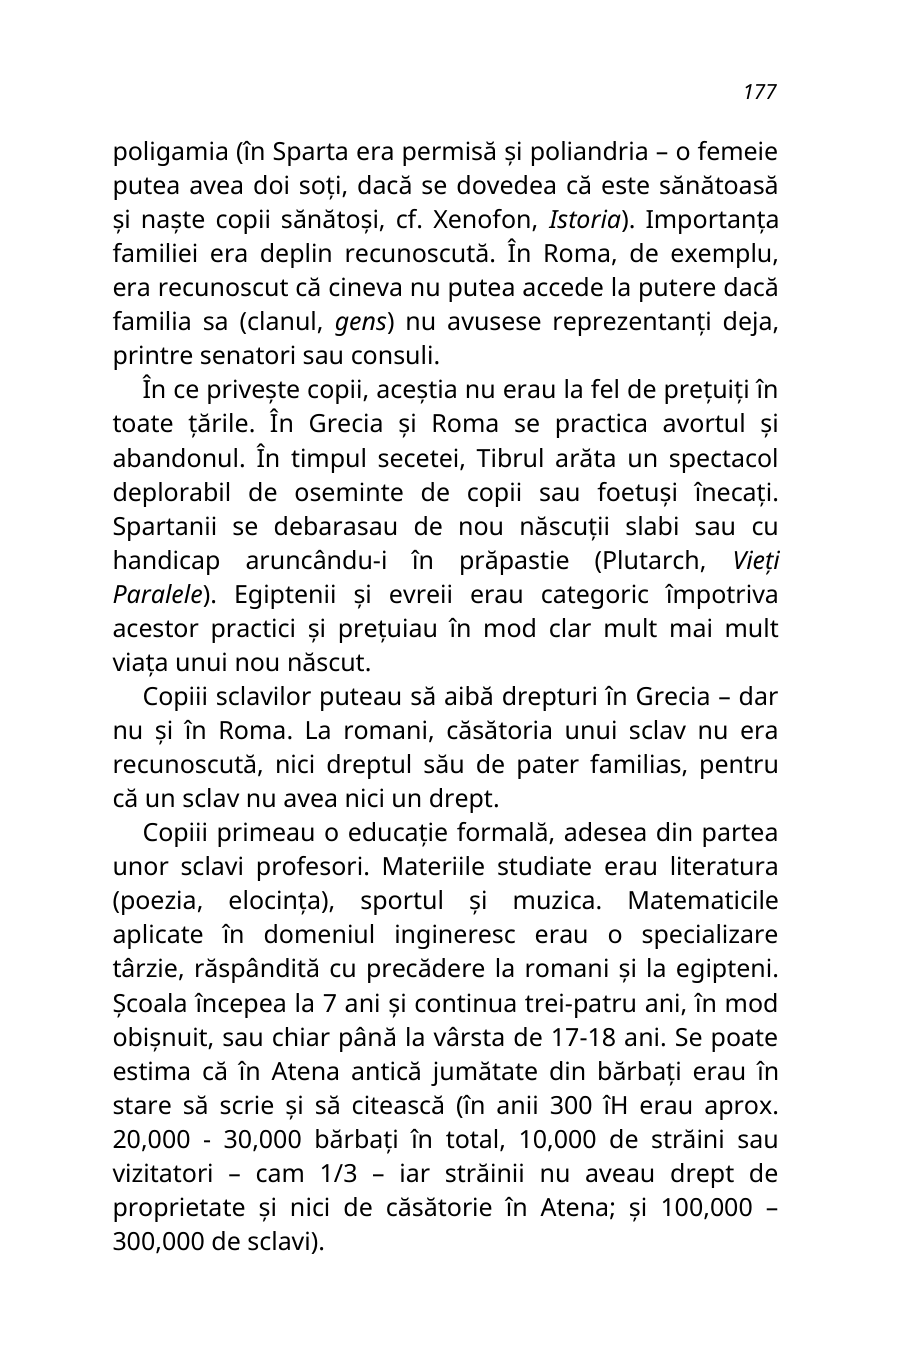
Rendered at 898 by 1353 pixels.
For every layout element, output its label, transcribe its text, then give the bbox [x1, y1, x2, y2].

text În ce priveşte copii, aceştia nu erau la fel de preţuiţi în toate ţările. În Grecia şi Roma se practica avortul şi abandonul. În timpul secetei, Tibrul arăta un spectacol deplorabil de oseminte de copii sau foetuşi înecaţi. Spartanii se debarasau de nou născuţii slabi sau cu handicap aruncându-i în prăpastie (Plutarch, Vieţi Paralele). Egiptenii şi evreii erau categoric împotriva acestor practici şi preţuiau în mod clar mult mai mult viaţa unui nou născut. [112, 372, 779, 679]
text poligamia (în Sparta era permisă şi poliandria – o femeie putea avea doi soţi, dacă se dovedea că este sănătoasă şi naşte copii sănătoşi, cf. Xenofon, Istoria). Importanţa familiei era deplin recunoscută. În Roma, de exemplu, era recunoscut că cineva nu putea accede la putere dacă familia sa (clanul, gens) nu avusese reprezentanţi deja, printre senatori sau consuli. [112, 134, 779, 372]
text Copiii primeau o educaţie formală, adesea din partea unor sclavi profesori. Materiile studiate erau literatura (poezia, elocinţa), sportul şi muzica. Matematicile aplicate în domeniul ingineresc erau o specializare târzie, răspândită cu precădere la romani şi la egipteni. Şcoala începea la 7 ani şi continua trei-patru ani, în mod obişnuit, sau chiar până la vârsta de 17-18 ani. Se poate estima că în Atena antică jumătate din bărbaţi erau în stare să scrie şi să citească (în anii 300 îH erau aprox. 20,000 - 30,000 bărbaţi în total, 10,000 de străini sau vizitatori – cam 1/3 – iar străinii nu aveau drept de proprietate şi nici de căsătorie în Atena; şi 100,000 – 300,000 de sclavi). [112, 815, 779, 1258]
text Copiii sclavilor puteau să aibă drepturi în Grecia – dar nu şi în Roma. La romani, căsătoria unui sclav nu era recunoscută, nici dreptul său de pater familias, pentru că un sclav nu avea nici un drept. [112, 679, 779, 815]
